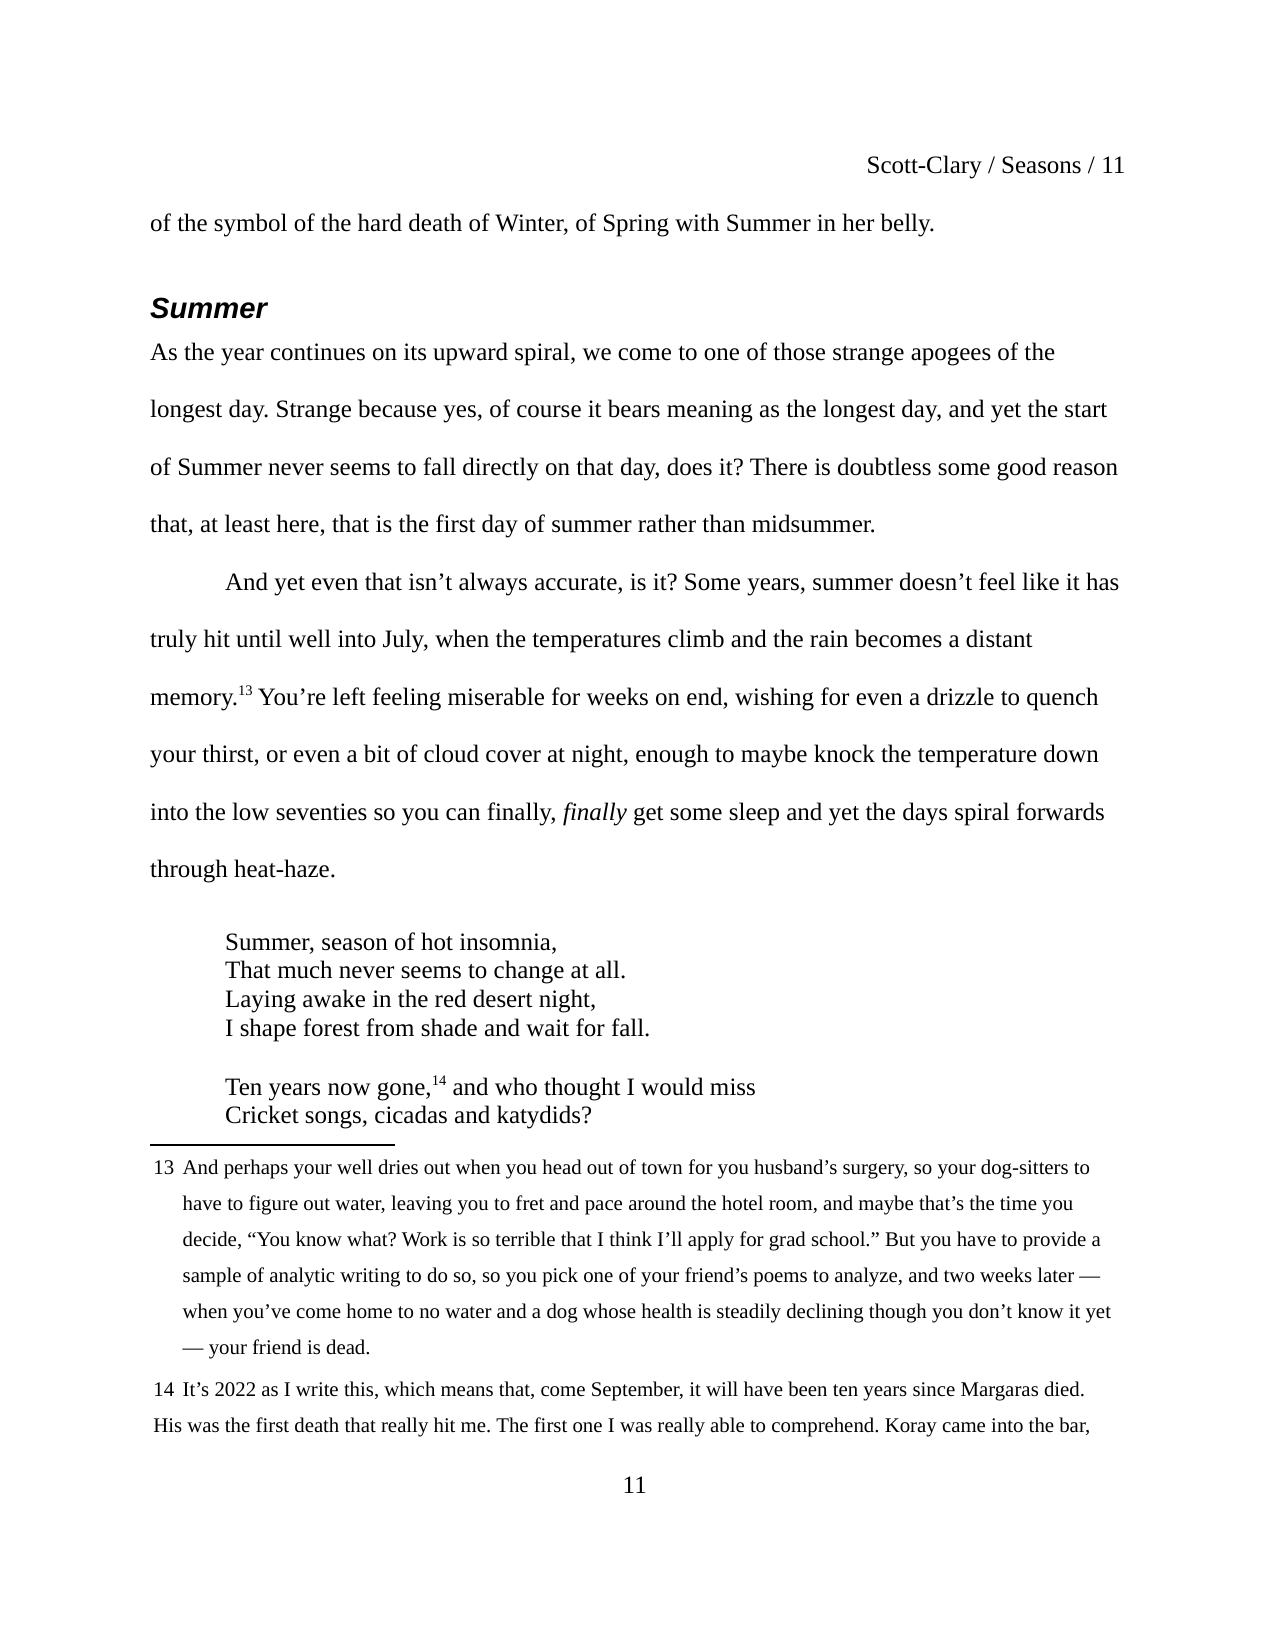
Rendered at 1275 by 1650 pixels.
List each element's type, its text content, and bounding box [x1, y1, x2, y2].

text of the symbol of the hard death of Winter, of Spring with Summer in her belly. [150, 208, 1125, 237]
text Summer, season of hot insomnia, That much never seems to change at all. Laying awake in the red desert night, I shape forest from shade and wait for fall. [225, 927, 1125, 1042]
text It’s 2022 as I write this, which means that, come September, it will have been ten years since Margaras died. [150, 1374, 1125, 1401]
text And perhaps your well dries out when you head out of town for you husband’s surgery, so your dog-sitters to have to figure out water, leaving you to fret and pace around the hotel room, and maybe that’s the time you decide, “You know what? Work is so terrible that I think I’ll apply for grad school.” But you have to provide a sample of analytic writing to do so, so you pick one of your friend’s poems to analyze, and two weeks later — when you’ve come home to no water and a dog whose health is steadily declining though you don’t know it yet — your friend is dead. [150, 1152, 1125, 1362]
subtitle Summer [150, 291, 1125, 324]
text And yet even that isn’t always accurate, is it? Some years, summer doesn’t feel like it has truly hit until well into July, when the temperatures climb and the rain becomes a distant memory. You’re left feeling miserable for weeks on end, wishing for even a drizzle to quench your thirst, or even a bit of cloud cover at night, enough to maybe knock the temperature down into the low seventies so you can finally, finally get some sleep and yet the days spiral forwards through heat-haze. [150, 567, 1125, 883]
text His was the first death that really hit me. The first one I was really able to comprehend. Koray came into the bar, [150, 1410, 1125, 1440]
text As the year continues on its upward spiral, we come to one of those strange apogees of the longest day. Strange because yes, of course it bears meaning as the longest day, and yet the start of Summer never seems to fall directly on that day, does it? There is doubtless some good reason that, at least here, that is the first day of summer rather than midsummer. [150, 337, 1125, 538]
text Ten years now gone, and who thought I would miss Cricket songs, cicadas and katydids? [225, 1072, 1125, 1129]
